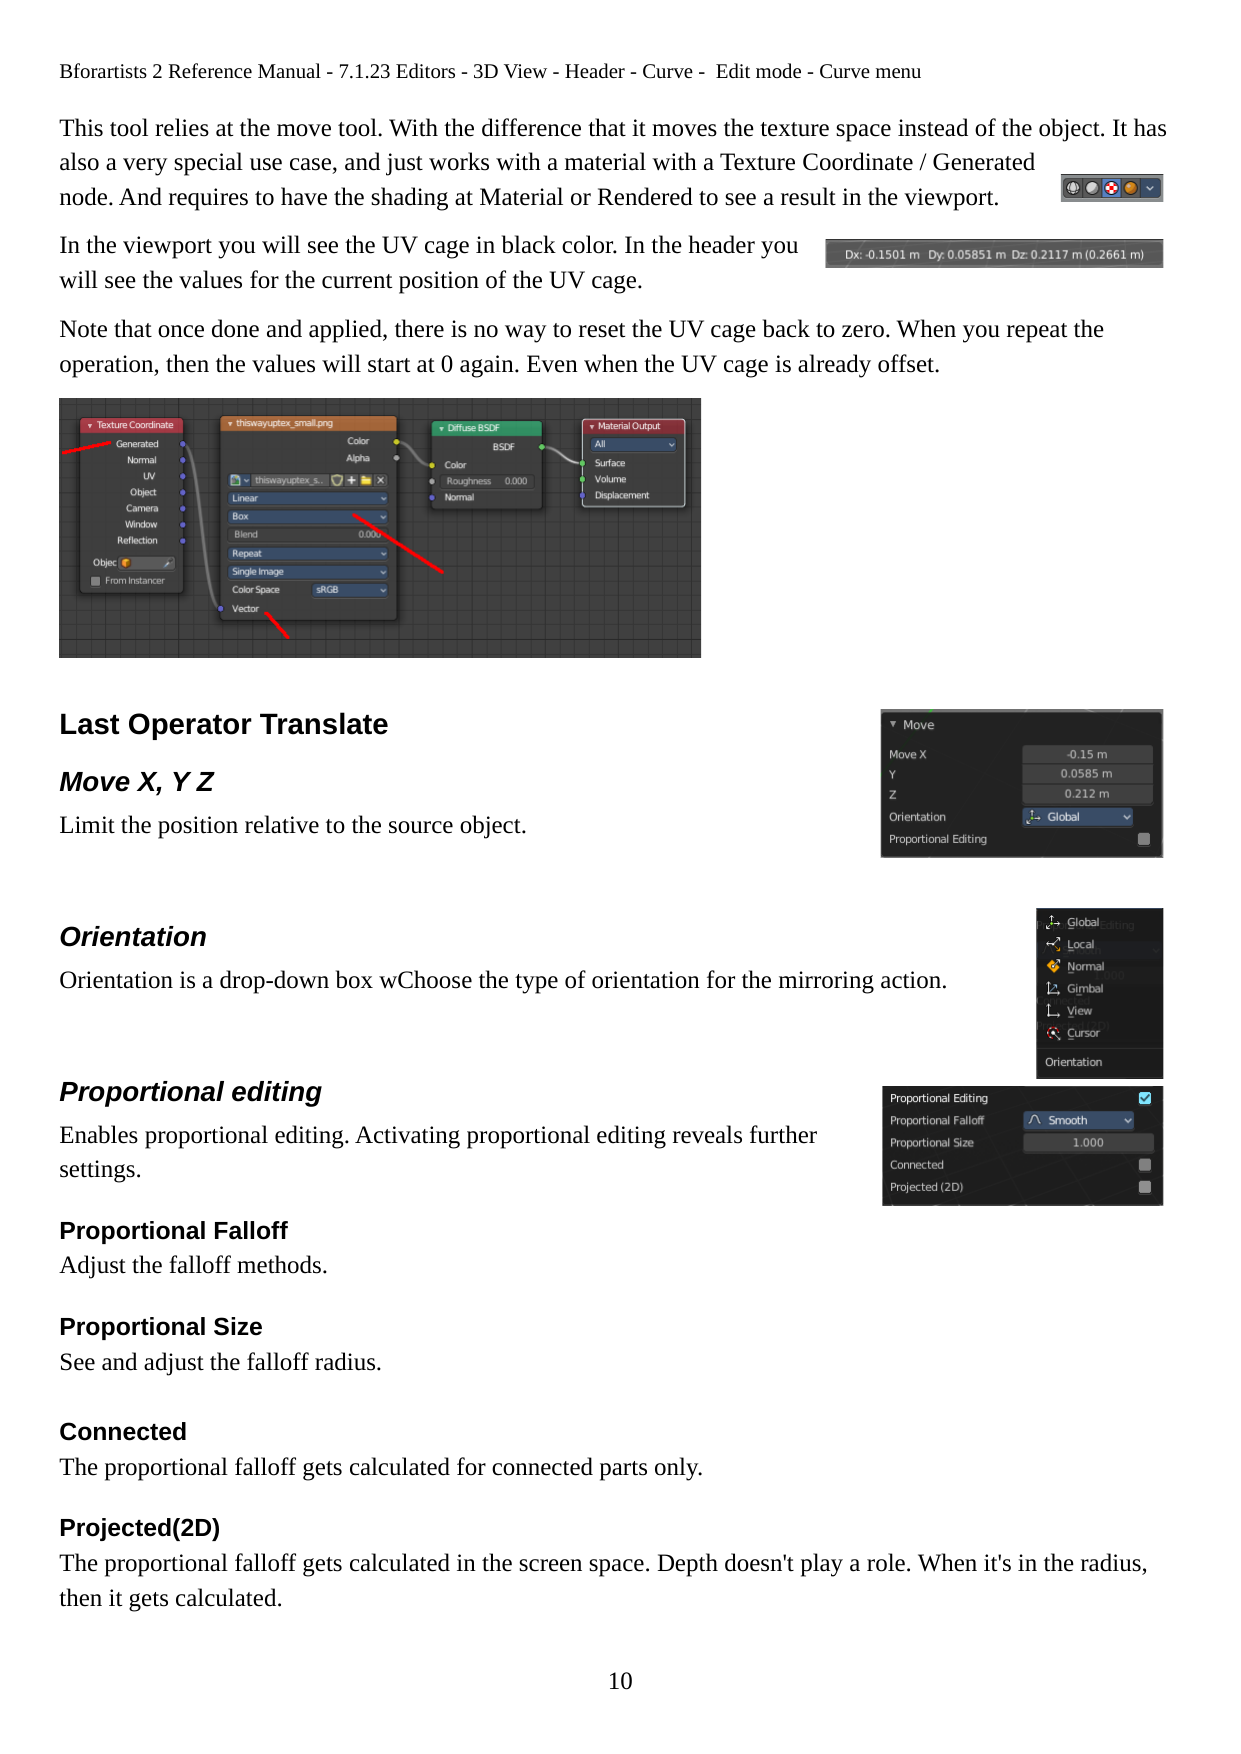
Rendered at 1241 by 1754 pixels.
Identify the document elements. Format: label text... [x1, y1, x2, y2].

picture [880, 709, 1164, 858]
subtitle Proportional editing [59, 1075, 1181, 1107]
text See and adjust the falloff radius. [59, 1347, 1181, 1376]
text This tool relies at the move tool. With the difference that it moves the texture space instead of the object. It has also a very special use case, and just works with a material with a Texture Coordinate / Generated node. And requires to have the shading at Material or Rendered to see a result in the viewport. [59, 113, 1181, 210]
text The proportional falloff gets calculated for connected parts only. [59, 1452, 1181, 1481]
text The proportional falloff gets calculated in the screen space. Depth doesn't play a role. When it's in the radius, then it gets calculated. [59, 1548, 1181, 1611]
text In the viewport you will see the UV cage in black color. In the header you will see the values for the current position of the UV cage. [59, 231, 1181, 294]
text Note that once done and applied, there is no way to reset the UV cage back to zero. When you repeat the operation, then the values will start at 0 again. Even when the UV cage is already offset. [59, 314, 1181, 377]
subtitle Last Operator Translate [59, 707, 1181, 740]
text Orientation is a drop-down box wChoose the type of orientation for the mirroring action. [59, 965, 1036, 993]
picture [1060, 174, 1164, 202]
picture [882, 1086, 1164, 1206]
text Adjust the falloff methods. [59, 1251, 1181, 1279]
subtitle [1164, 920, 1181, 952]
subtitle [1164, 765, 1181, 797]
picture [1036, 908, 1164, 1079]
picture [825, 239, 1164, 268]
picture [59, 398, 702, 658]
subtitle Orientation [59, 920, 1036, 952]
subtitle Move X, Y Z [59, 765, 880, 797]
subtitle Connected [59, 1417, 1181, 1446]
subtitle Projected(2D) [59, 1513, 1181, 1542]
text Enables proportional editing. Activating proportional editing reveals further settings. [59, 1120, 882, 1183]
subtitle Proportional Falloff [59, 1216, 1181, 1244]
text Limit the position relative to the source object. [59, 810, 880, 838]
subtitle Proportional Size [59, 1312, 1181, 1341]
